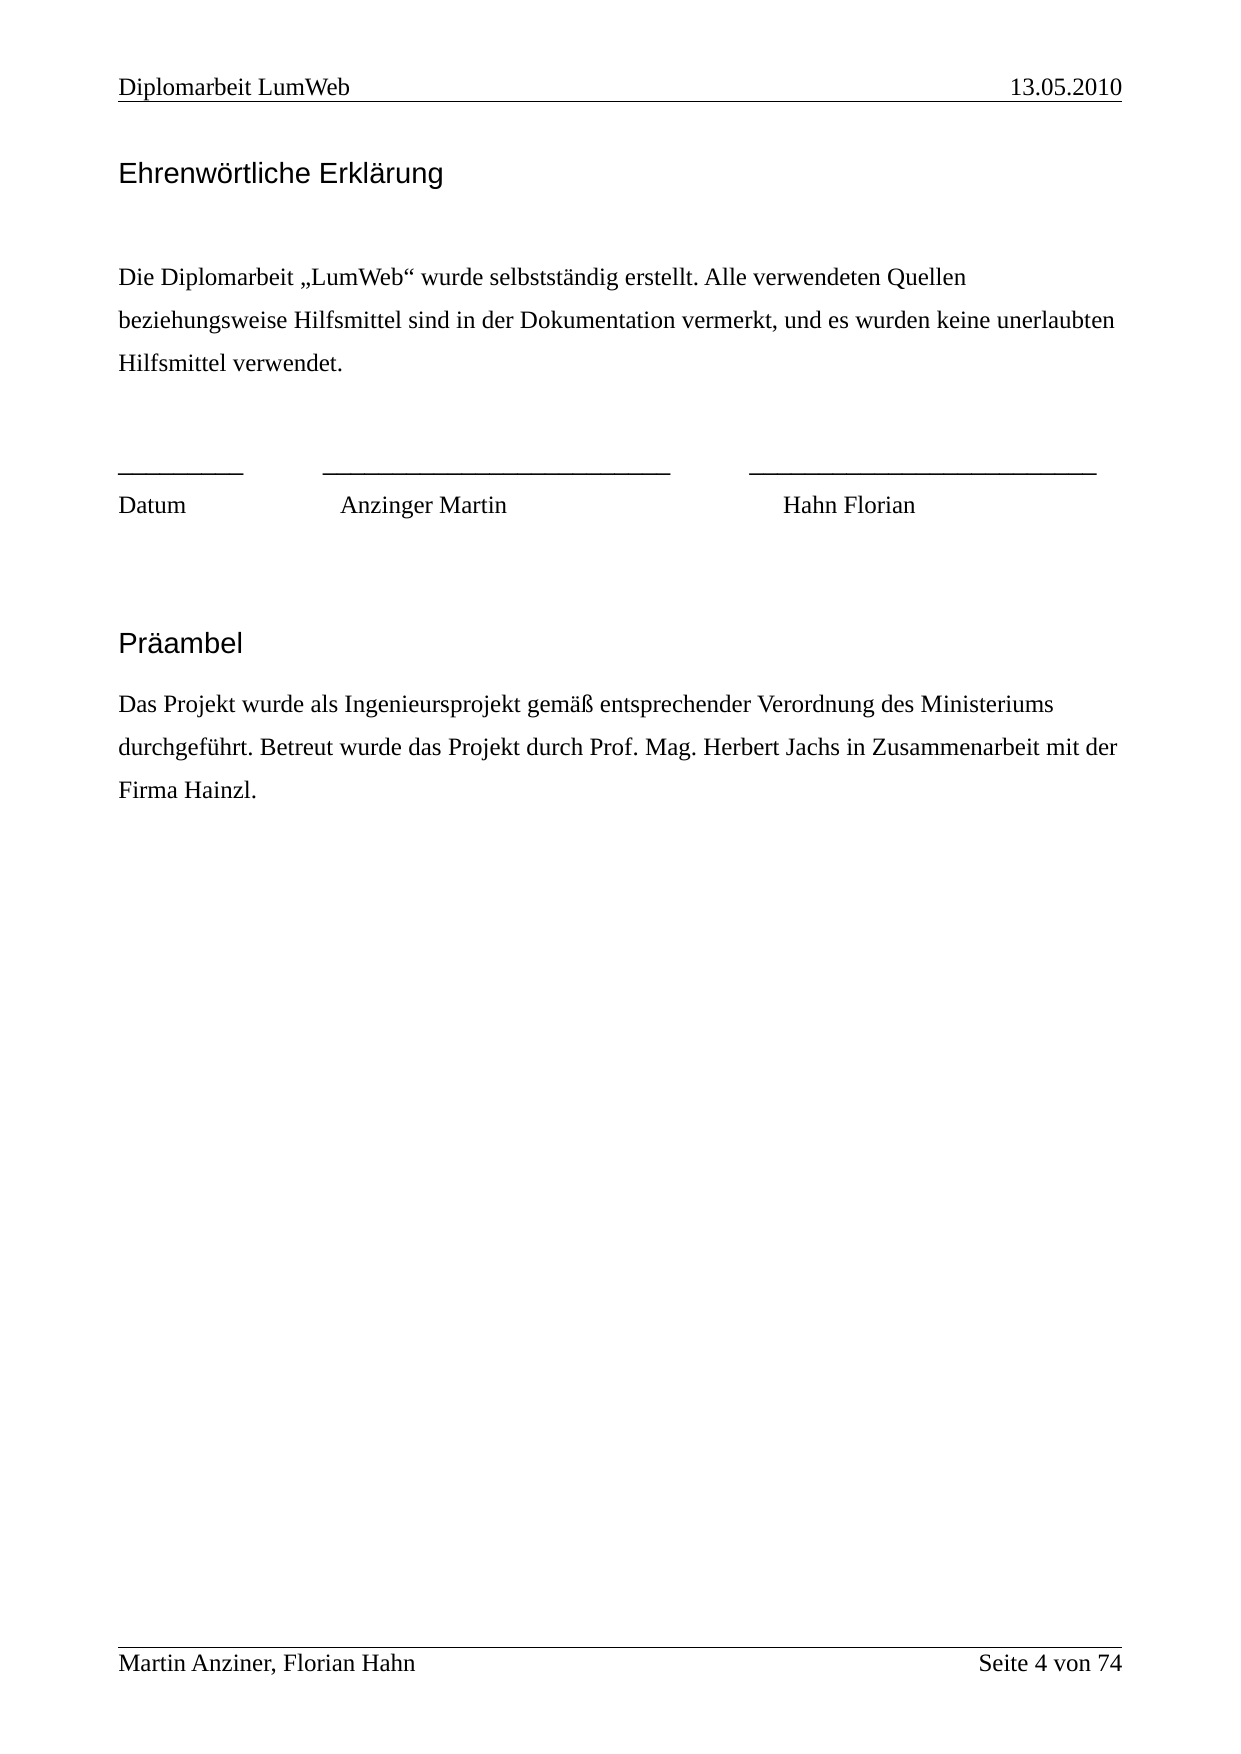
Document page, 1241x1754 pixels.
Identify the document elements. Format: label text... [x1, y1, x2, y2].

text _________ _________________________ _________________________ [118, 447, 1122, 476]
subtitle Ehrenwörtliche Erklärung [118, 156, 1122, 190]
subtitle Präambel [118, 626, 1122, 660]
text Datum Anzinger Martin Hahn Florian [118, 490, 1122, 519]
text Das Projekt wurde als Ingenieursprojekt gemäß entsprechender Verordnung des Ministeriums durchgeführt. Betreut wurde das Projekt durch Prof. Mag. Herbert Jachs in Zusammenarbeit mit der Firma Hainzl. [118, 689, 1122, 804]
text Die Diplomarbeit „LumWeb“ wurde selbstständig erstellt. Alle verwendeten Quellen beziehungsweise Hilfsmittel sind in der Dokumentation vermerkt, und es wurden keine unerlaubten Hilfsmittel verwendet. [118, 262, 1122, 377]
